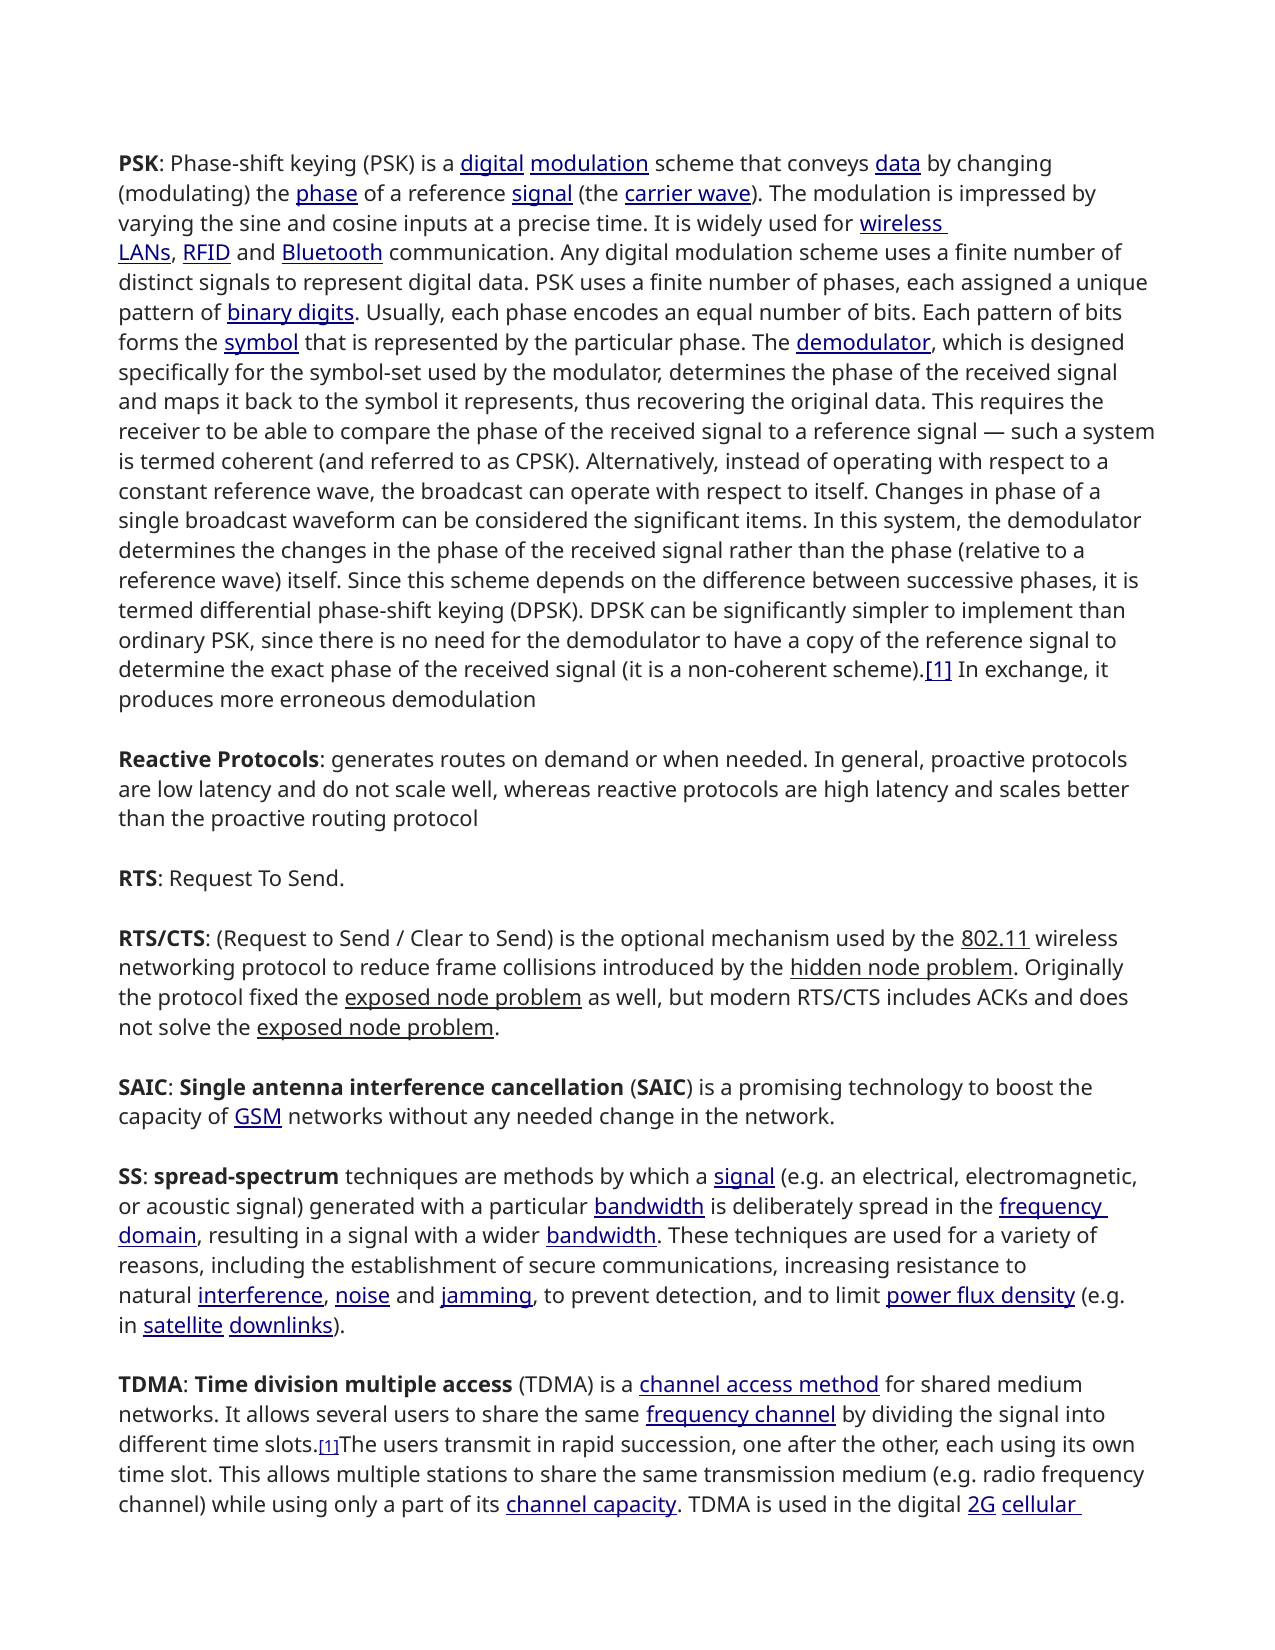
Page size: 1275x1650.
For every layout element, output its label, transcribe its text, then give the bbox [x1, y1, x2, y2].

text RTS: Request To Send. [118, 863, 1157, 893]
text SS: spread-spectrum techniques are methods by which a signal (e.g. an electrical, electromagnetic, or acoustic signal) generated with a particular bandwidth is deliberately spread in the frequency domain, resulting in a signal with a wider bandwidth. These techniques are used for a variety of reasons, including the establishment of secure communications, increasing resistance to natural interference, noise and jamming, to prevent detection, and to limit power flux density (e.g. in satellite downlinks). [118, 1161, 1157, 1339]
text Reactive Protocols: generates routes on demand or when needed. In general, proactive protocols are low latency and do not scale well, whereas reactive protocols are high latency and scales better than the proactive routing protocol [118, 744, 1157, 833]
text TDMA: Time division multiple access (TDMA) is a channel access method for shared medium networks. It allows several users to share the same frequency channel by dividing the signal into different time slots.[1]The users transmit in rapid succession, one after the other, each using its own time slot. This allows multiple stations to share the same transmission medium (e.g. radio frequency channel) while using only a part of its channel capacity. TDMA is used in the digital 2G cellular [118, 1369, 1157, 1518]
text SAIC: Single antenna interference cancellation (SAIC) is a promising technology to boost the capacity of GSM networks without any needed change in the network. [118, 1071, 1157, 1131]
text PSK: Phase-shift keying (PSK) is a digital modulation scheme that conveys data by changing (modulating) the phase of a reference signal (the carrier wave). The modulation is impressed by varying the sine and cosine inputs at a precise time. It is widely used for wireless LANs, RFID and Bluetooth communication. Any digital modulation scheme uses a finite number of distinct signals to represent digital data. PSK uses a finite number of phases, each assigned a unique pattern of binary digits. Usually, each phase encodes an equal number of bits. Each pattern of bits forms the symbol that is represented by the particular phase. The demodulator, which is designed specifically for the symbol-set used by the modulator, determines the phase of the received signal and maps it back to the symbol it represents, thus recovering the original data. This requires the receiver to be able to compare the phase of the received signal to a reference signal — such a system is termed coherent (and referred to as CPSK). Alternatively, instead of operating with respect to a constant reference wave, the broadcast can operate with respect to itself. Changes in phase of a single broadcast waveform can be considered the significant items. In this system, the demodulator determines the changes in the phase of the received signal rather than the phase (relative to a reference wave) itself. Since this scheme depends on the difference between successive phases, it is termed differential phase-shift keying (DPSK). DPSK can be significantly simpler to implement than ordinary PSK, since there is no need for the demodulator to have a copy of the reference signal to determine the exact phase of the received signal (it is a non-coherent scheme).[1] In exchange, it produces more erroneous demodulation [118, 148, 1157, 714]
text RTS/CTS: (Request to Send / Clear to Send) is the optional mechanism used by the 802.11 wireless networking protocol to reduce frame collisions introduced by the hidden node problem. Originally the protocol fixed the exposed node problem as well, but modern RTS/CTS includes ACKs and does not solve the exposed node problem. [118, 922, 1157, 1042]
